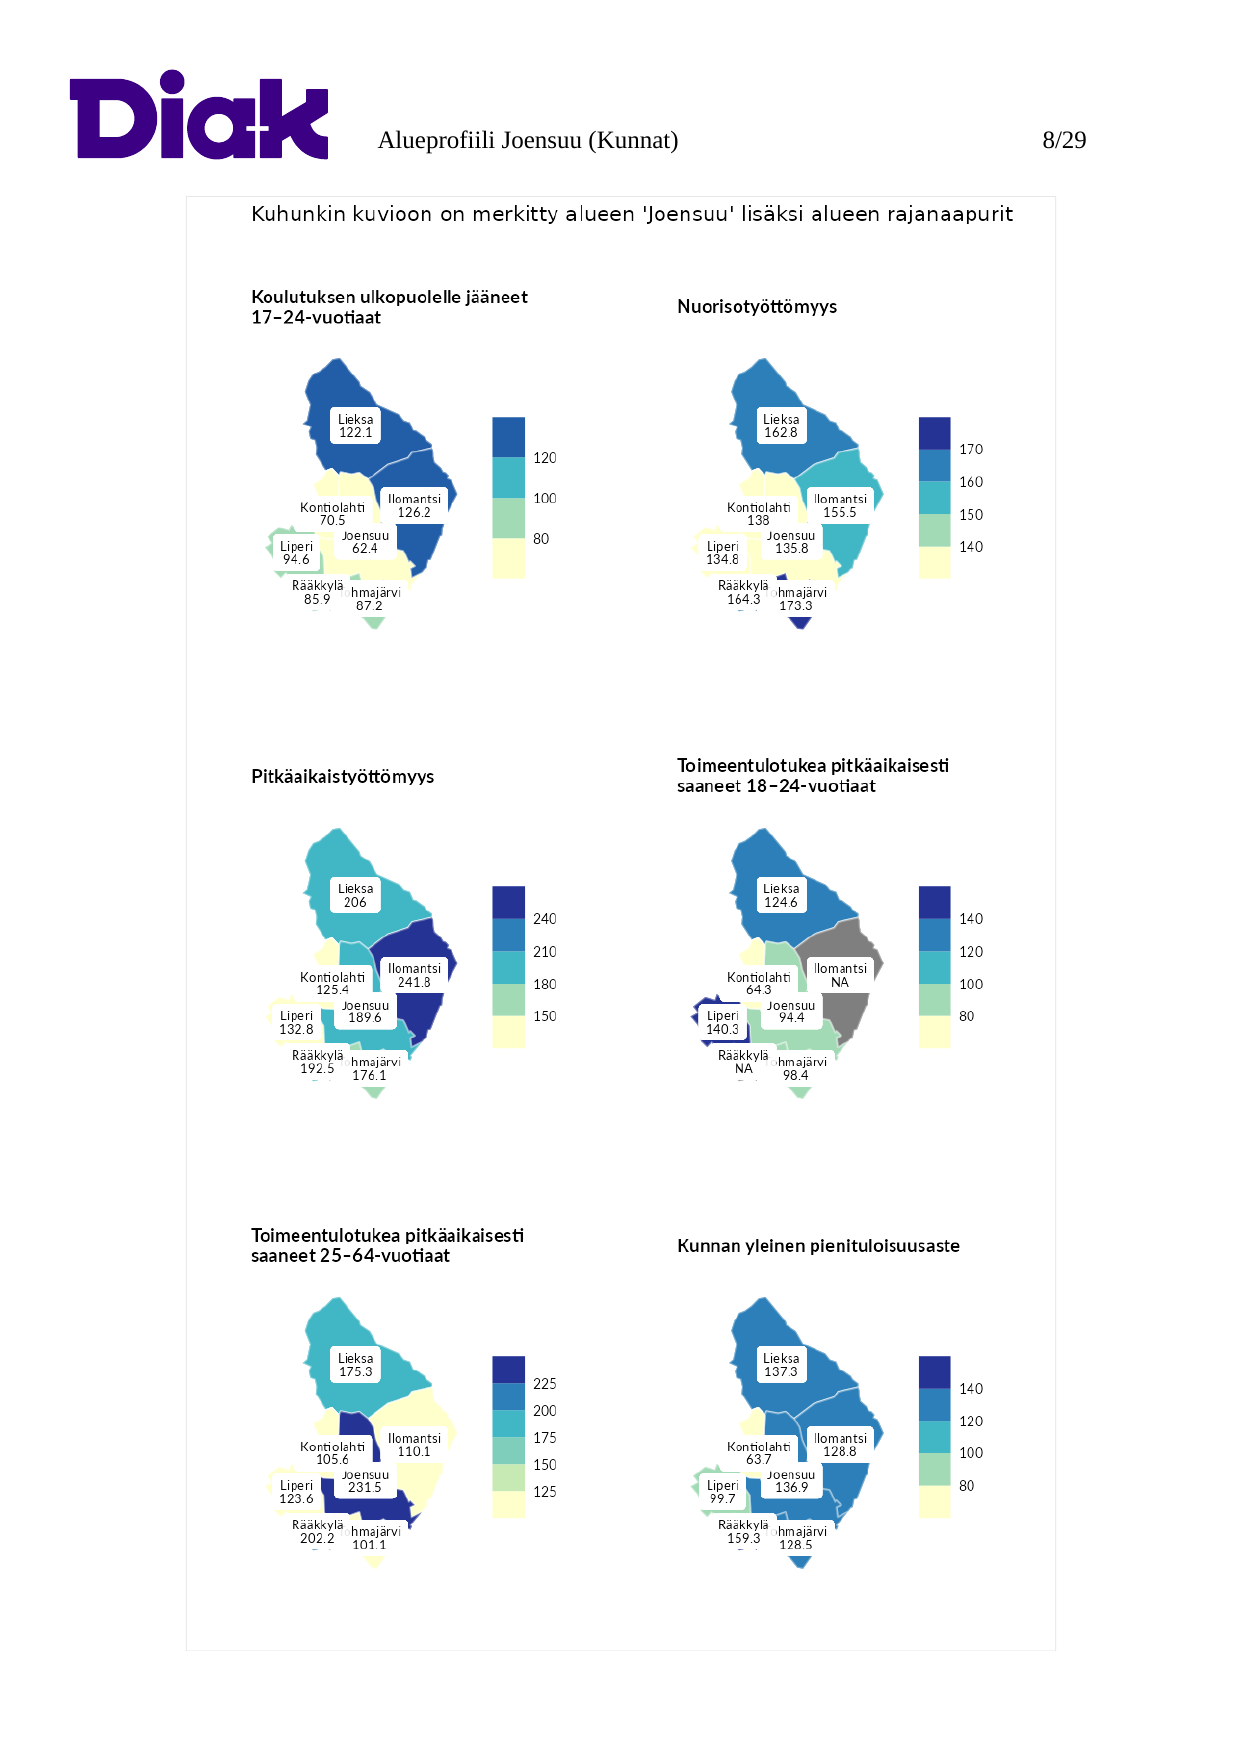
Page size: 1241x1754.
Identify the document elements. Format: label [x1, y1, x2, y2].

picture [61, 196, 1179, 1651]
